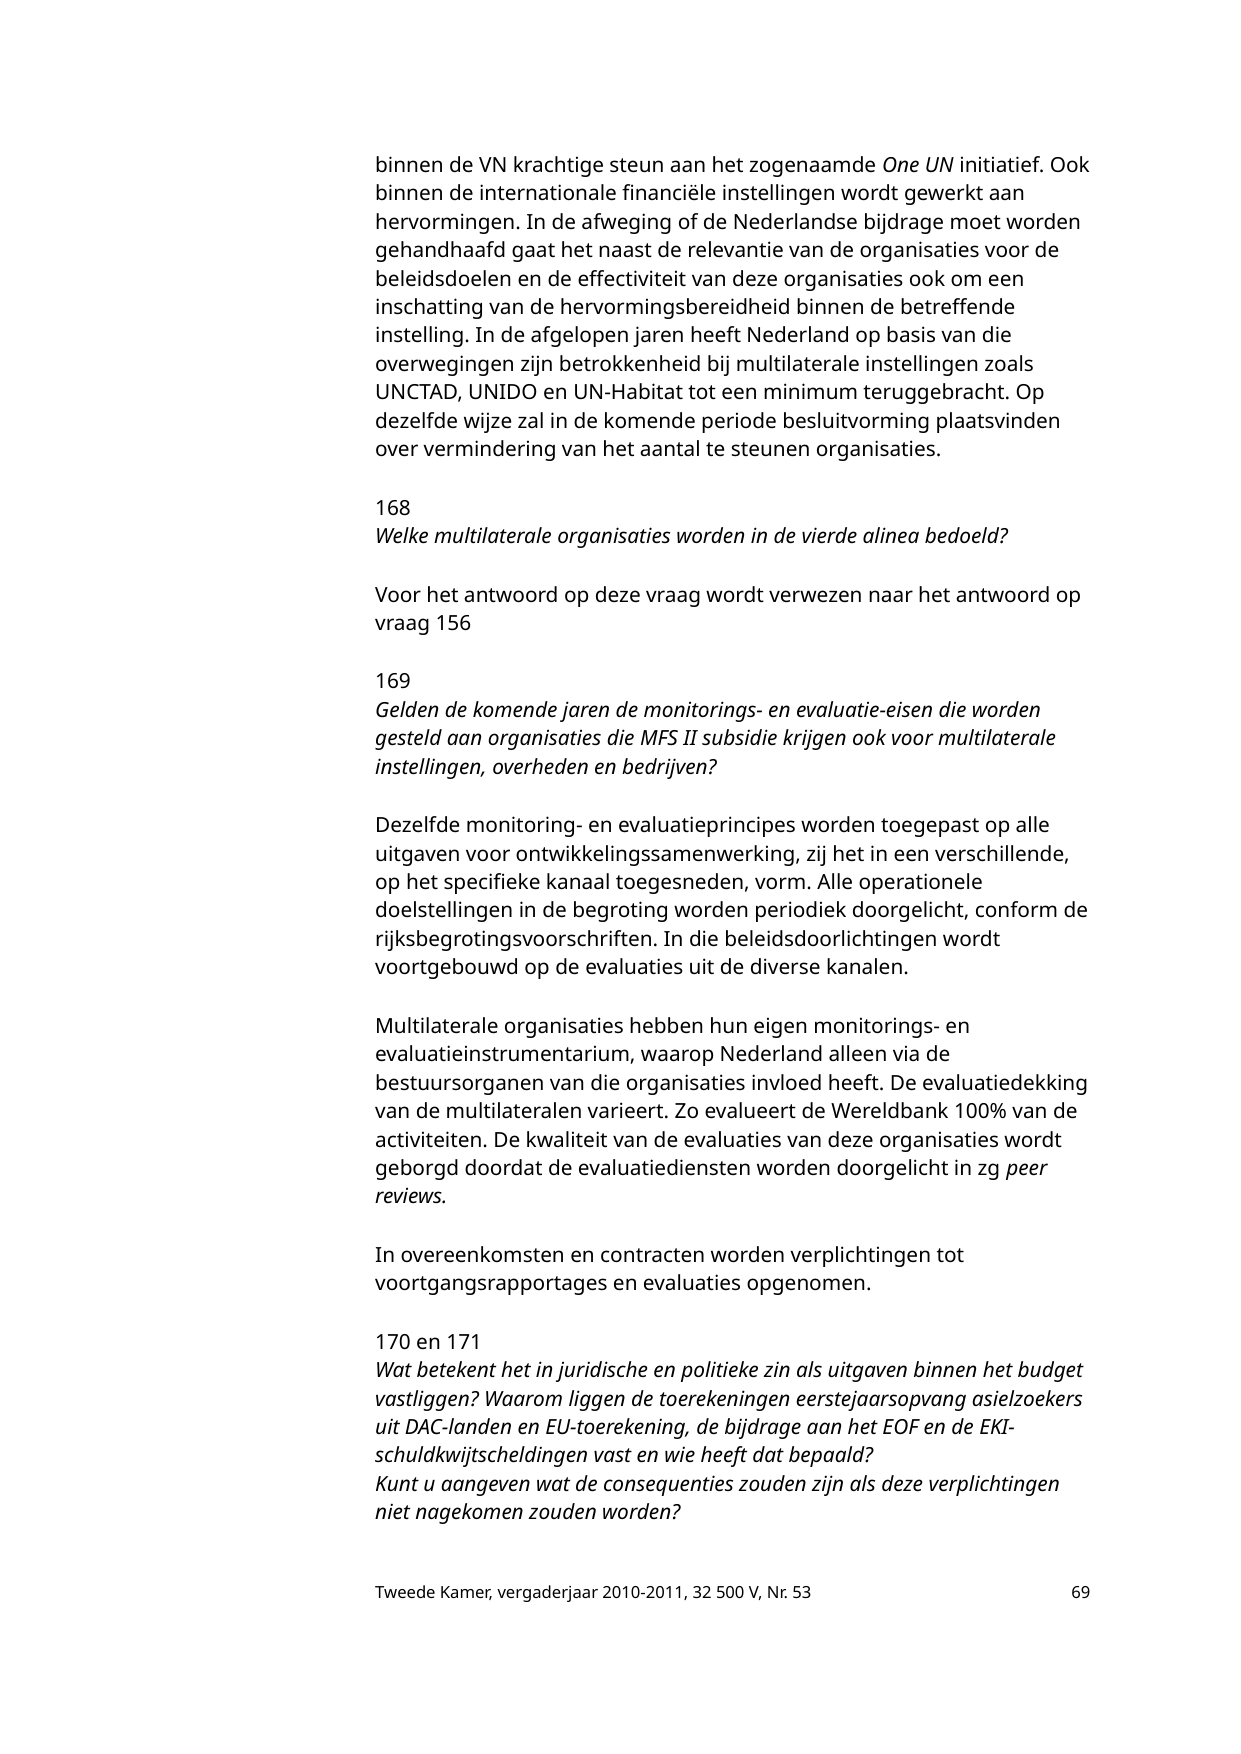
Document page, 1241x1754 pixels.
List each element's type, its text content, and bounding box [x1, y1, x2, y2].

text Gelden de komende jaren de monitorings- en evaluatie-eisen die worden gesteld aan organisaties die MFS II subsidie krijgen ook voor multilaterale instellingen, overheden en bedrijven? [375, 695, 1090, 780]
text Wat betekent het in juridische en politieke zin als uitgaven binnen het budget vastliggen? Waarom liggen de toerekeningen eerstejaarsopvang asielzoekers uit DAC-landen en EU-toerekening, de bijdrage aan het EOF en de EKI-schuldkwijtscheldingen vast en wie heeft dat bepaald? [375, 1355, 1090, 1469]
text In overeenkomsten en contracten worden verplichtingen tot voortgangsrapportages en evaluaties opgenomen. [375, 1240, 1090, 1297]
text 170 en 171 [375, 1327, 1090, 1355]
text Kunt u aangeven wat de consequenties zouden zijn als deze verplichtingen niet nagekomen zouden worden? [375, 1469, 1090, 1526]
text Welke multilaterale organisaties worden in de vierde alinea bedoeld? [375, 521, 1090, 550]
text Dezelfde monitoring- en evaluatieprincipes worden toegepast op alle uitgaven voor ontwikkelingssamenwerking, zij het in een verschillende, op het specifieke kanaal toegesneden, vorm. Alle operationele doelstellingen in de begroting worden periodiek doorgelicht, conform de rijksbegrotingsvoorschriften. In die beleidsdoorlichtingen wordt voortgebouwd op de evaluaties uit de diverse kanalen. [375, 810, 1090, 981]
text 169 [375, 667, 1090, 695]
text Voor het antwoord op deze vraag wordt verwezen naar het antwoord op vraag 156 [375, 580, 1090, 637]
text binnen de VN krachtige steun aan het zogenaamde One UN initiatief. Ook binnen de internationale financiële instellingen wordt gewerkt aan hervormingen. In de afweging of de Nederlandse bijdrage moet worden gehandhaafd gaat het naast de relevantie van de organisaties voor de beleidsdoelen en de effectiviteit van deze organisaties ook om een inschatting van de hervormingsbereidheid binnen de betreffende instelling. In de afgelopen jaren heeft Nederland op basis van die overwegingen zijn betrokkenheid bij multilaterale instellingen zoals UNCTAD, UNIDO en UN-Habitat tot een minimum teruggebracht. Op dezelfde wijze zal in de komende periode besluitvorming plaatsvinden over vermindering van het aantal te steunen organisaties. [375, 150, 1090, 463]
text 168 [375, 493, 1090, 521]
text Multilaterale organisaties hebben hun eigen monitorings- en evaluatieinstrumentarium, waarop Nederland alleen via de bestuursorganen van die organisaties invloed heeft. De evaluatiedekking van de multilateralen varieert. Zo evalueert de Wereldbank 100% van de activiteiten. De kwaliteit van de evaluaties van deze organisaties wordt geborgd doordat de evaluatiediensten worden doorgelicht in zg peer reviews. [375, 1011, 1090, 1210]
